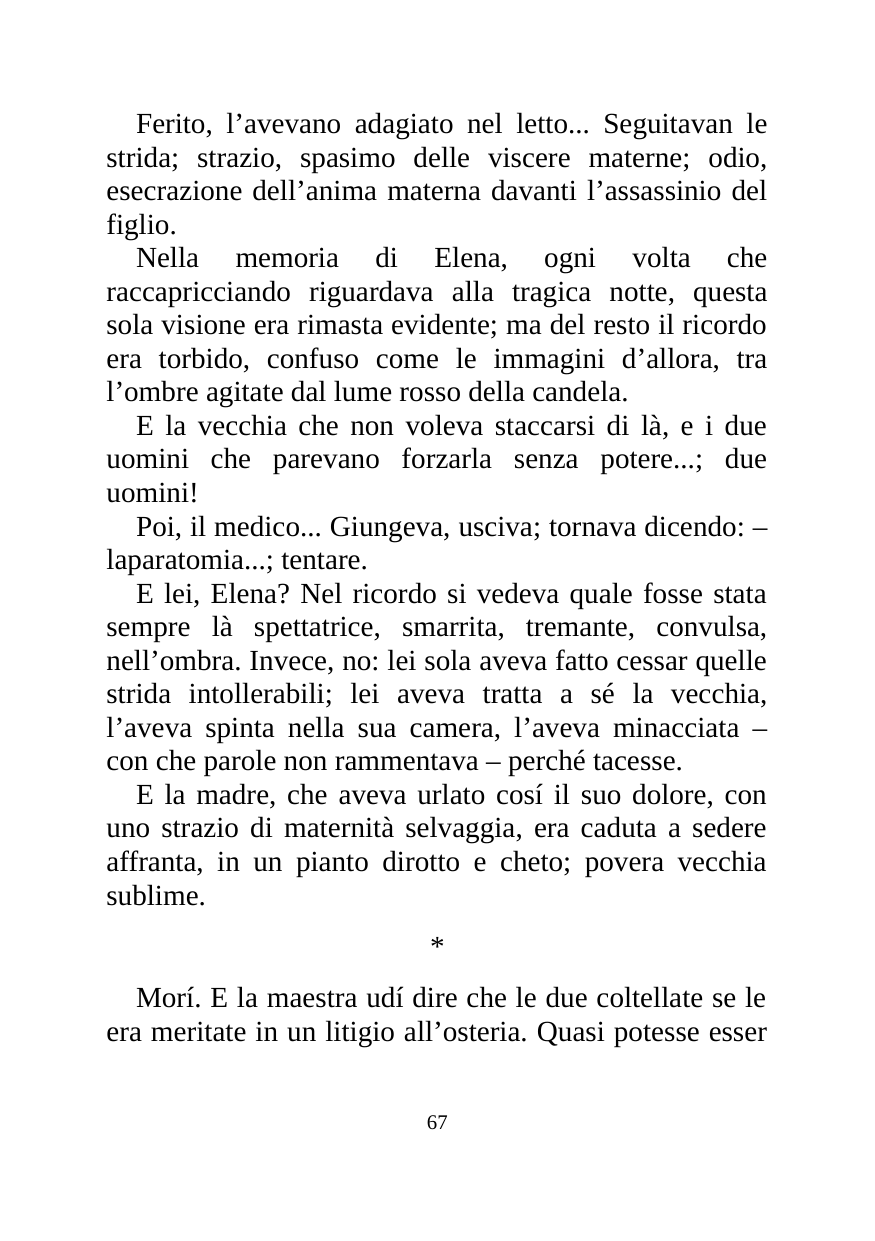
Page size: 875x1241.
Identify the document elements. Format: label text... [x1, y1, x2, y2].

text * [106, 929, 768, 962]
text Ferito, l’avevano adagiato nel letto... Seguitavan le strida; strazio, spasimo delle viscere materne; odio, esecrazione dell’anima materna davanti l’assassinio del figlio. [106, 106, 768, 240]
text E la madre, che aveva urlato cosí il suo dolore, con uno strazio di maternità selvaggia, era caduta a sedere affranta, in un pianto dirotto e cheto; povera vecchia sublime. [106, 777, 768, 911]
text Poi, il medico... Giungeva, usciva; tornava dicendo: – laparatomia...; tentare. [106, 509, 768, 576]
text Morí. E la maestra udí dire che le due coltellate se le era meritate in un litigio all’osteria. Quasi potesse esser [106, 980, 768, 1047]
text Nella memoria di Elena, ogni volta che raccapricciando riguardava alla tragica notte, questa sola visione era rimasta evidente; ma del resto il ricordo era torbido, confuso come le immagini d’allora, tra l’ombre agitate dal lume rosso della candela. [106, 240, 768, 408]
text E lei, Elena? Nel ricordo si vedeva quale fosse stata sempre là spettatrice, smarrita, tremante, convulsa, nell’ombra. Invece, no: lei sola aveva fatto cessar quelle strida intollerabili; lei aveva tratta a sé la vecchia, l’aveva spinta nella sua camera, l’aveva minacciata – con che parole non rammentava – perché tacesse. [106, 576, 768, 777]
text E la vecchia che non voleva staccarsi di là, e i due uomini che parevano forzarla senza potere...; due uomini! [106, 408, 768, 509]
